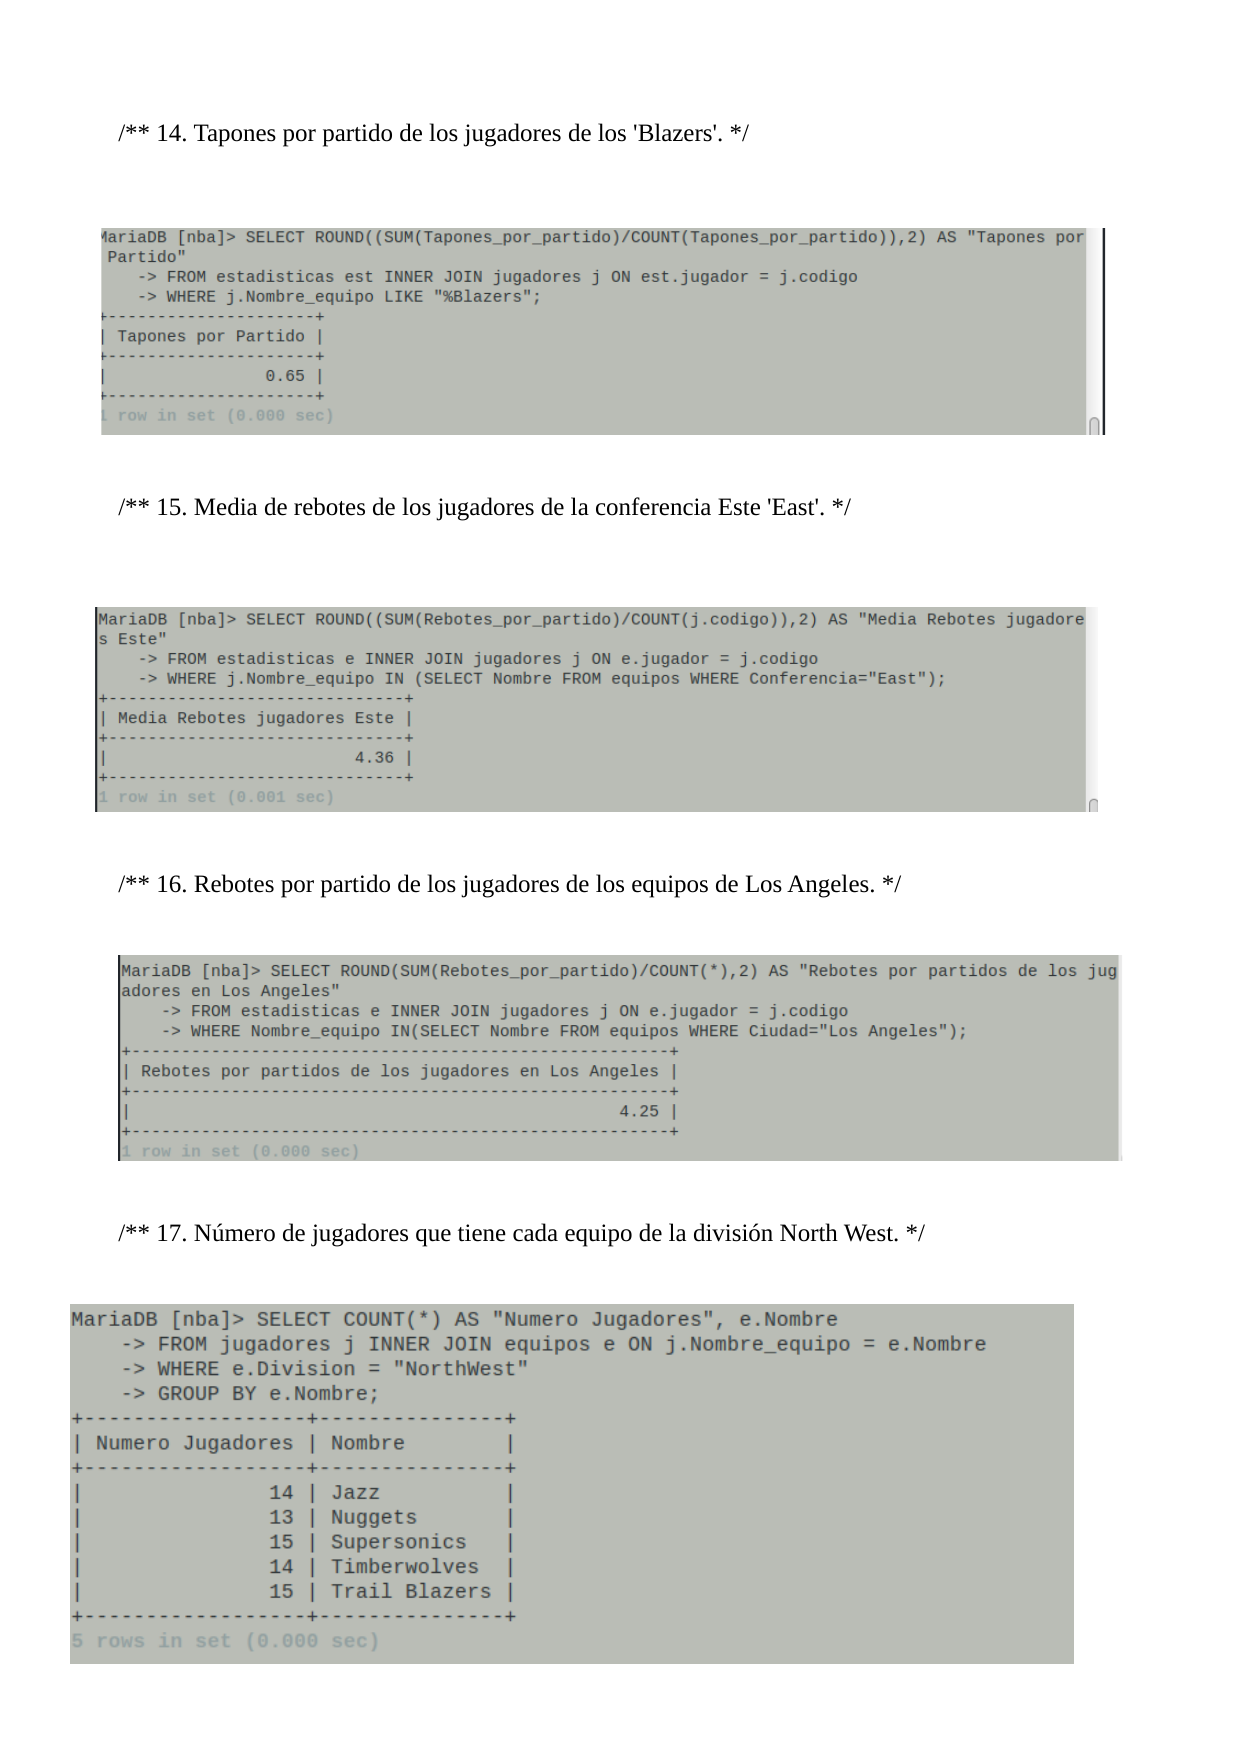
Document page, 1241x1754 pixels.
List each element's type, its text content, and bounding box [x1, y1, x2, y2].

text /** 16. Rebotes por partido de los jugadores de los equipos de Los Angeles. */ [118, 841, 1122, 955]
text /** 15. Media de rebotes de los jugadores de la conferencia Este 'East'. */ [118, 463, 1122, 578]
text /** 17. Número de jugadores que tiene cada equipo de la división North West. */ [118, 1189, 1122, 1246]
picture [101, 228, 1106, 435]
text /** 14. Tapones por partido de los jugadores de los 'Blazers'. */ [118, 118, 1122, 204]
picture [94, 607, 1098, 812]
picture [70, 1304, 1074, 1664]
picture [118, 955, 1123, 1161]
